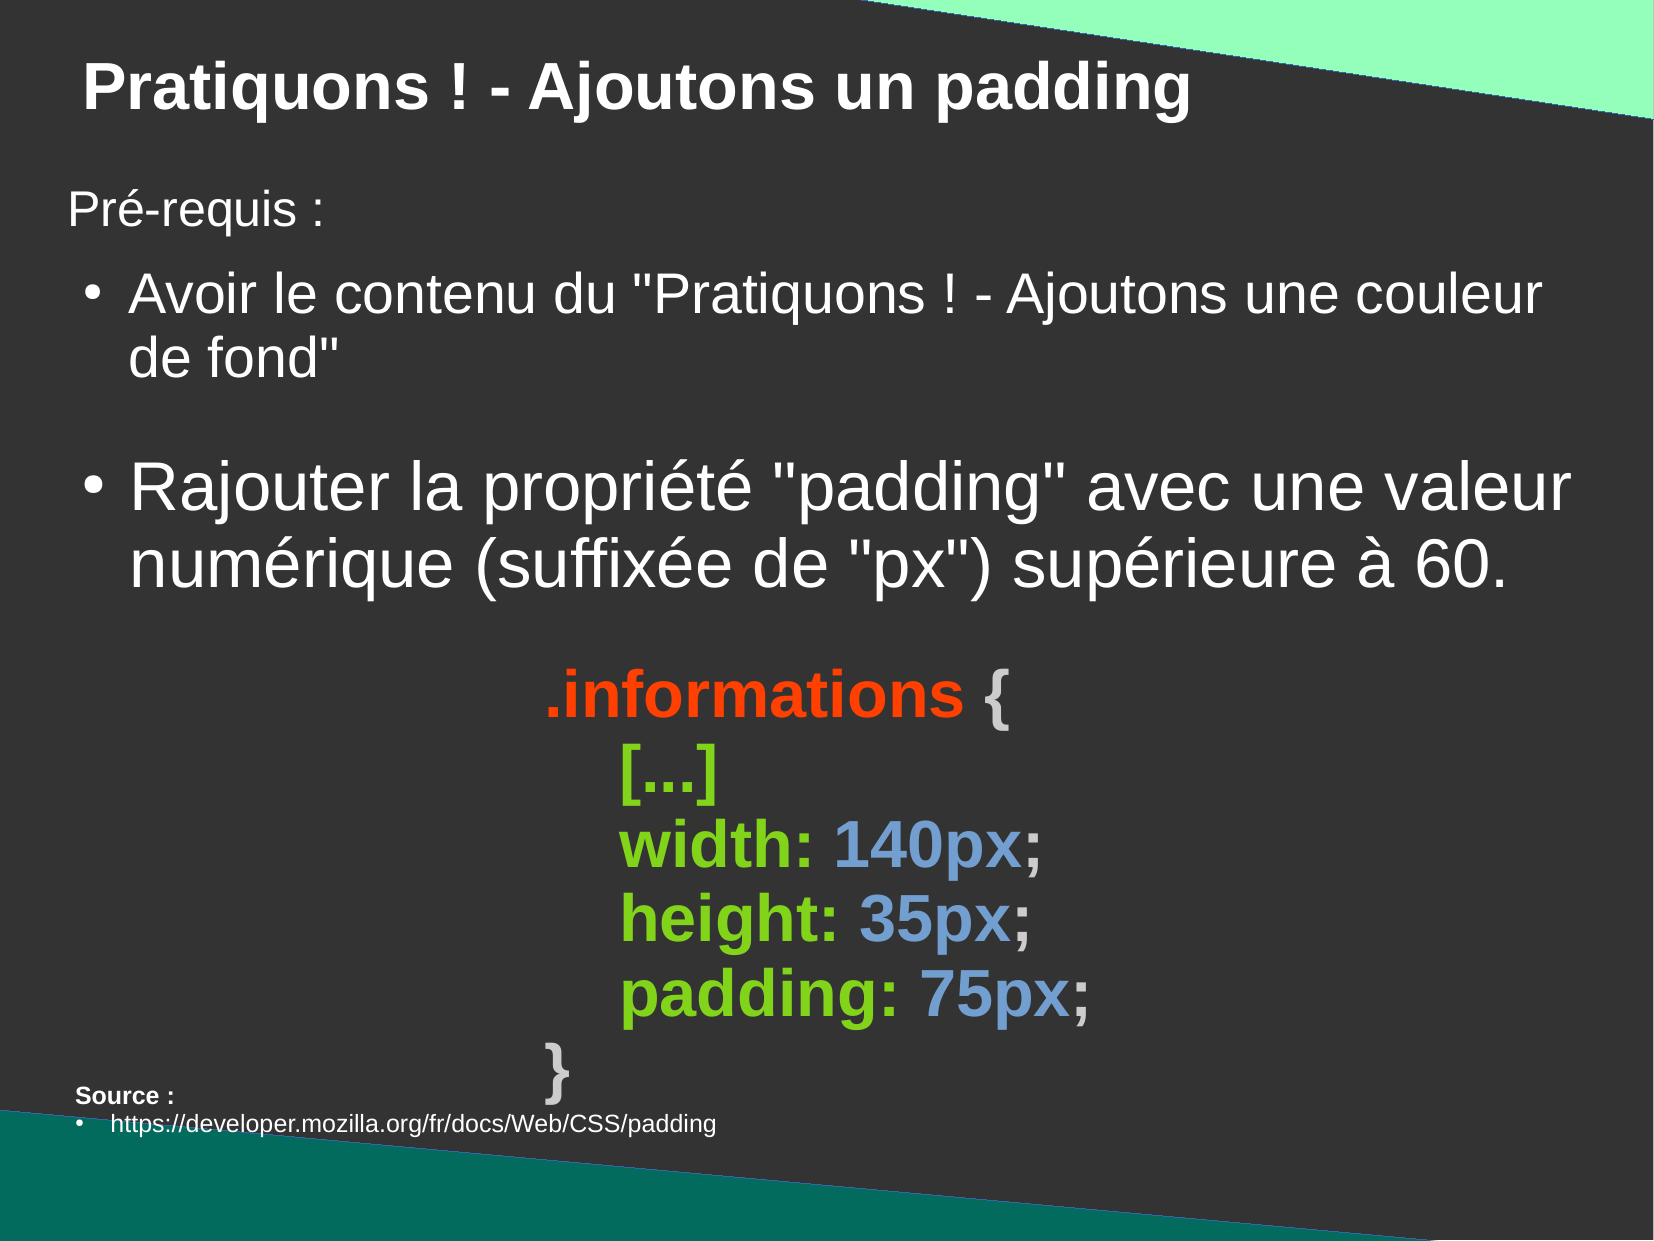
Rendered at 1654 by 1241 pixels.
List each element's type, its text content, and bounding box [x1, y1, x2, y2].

text_box Source : https://developer.mozilla.org/fr/docs/Web/CSS/padding [60, 1074, 1546, 1217]
title Pratiquons ! - Ajoutons un padding [82, 49, 1571, 152]
list Pré-requis : Avoir le contenu du "Pratiquons ! - Ajoutons une couleur de fond" [67, 180, 1607, 390]
text_box [861, 0, 1654, 120]
text_box .informations { [...] width: 140px; height: 35px; padding: 75px; } [529, 649, 1125, 1074]
list Rajouter la propriété "padding" avec une valeur numérique (suffixée de "px") supérieure à 60. [64, 447, 1589, 626]
